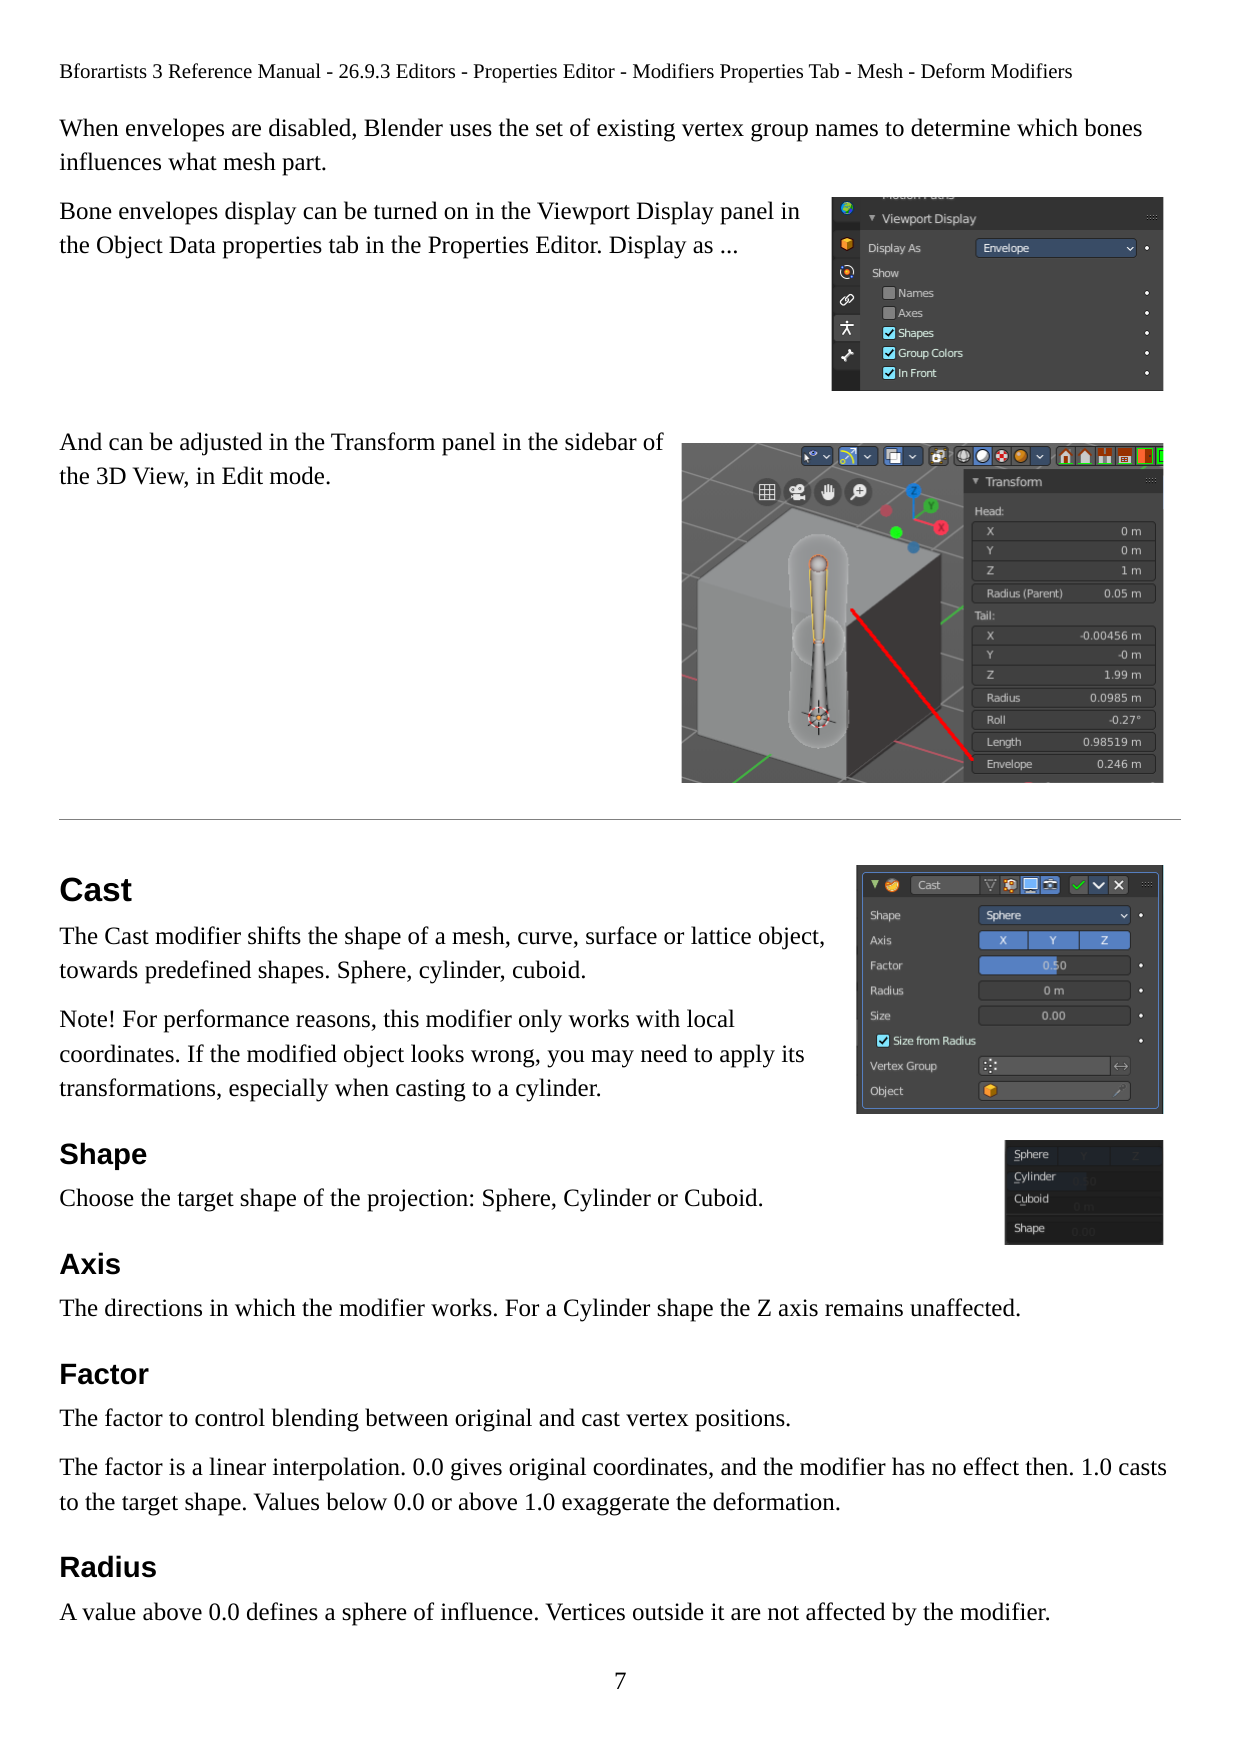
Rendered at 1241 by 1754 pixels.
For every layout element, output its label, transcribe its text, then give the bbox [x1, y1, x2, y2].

text Note! For performance reasons, this modifier only works with local coordinates. If the modified object looks wrong, you may need to apply its transformations, especially when casting to a cylinder. [59, 1004, 856, 1102]
subtitle Cast [59, 870, 856, 908]
subtitle Shape [59, 1137, 1181, 1171]
subtitle Axis [59, 1247, 1181, 1281]
subtitle Factor [59, 1357, 1181, 1391]
picture [1004, 1140, 1164, 1245]
text Bone envelopes display can be turned on in the Viewport Display panel in the Object Data properties tab in the Properties Editor. Display as ... [59, 196, 1181, 259]
picture [856, 865, 1164, 1114]
text The Cast modifier shifts the shape of a mesh, curve, surface or lattice object, towards predefined shapes. Sphere, cylinder, cuboid. [59, 921, 856, 984]
text The factor is a linear interpolation. 0.0 gives original coordinates, and the modifier has no effect then. 1.0 casts to the target shape. Values below 0.0 or above 1.0 exaggerate the deformation. [59, 1452, 1181, 1515]
subtitle Radius [59, 1550, 1181, 1584]
picture [831, 197, 1164, 391]
text The directions in which the modifier works. For a Cylinder shape the Z axis remains unaffected. [59, 1293, 1181, 1322]
picture [681, 443, 1164, 783]
text When envelopes are disabled, Blender uses the set of existing vertex group names to determine which bones influences what mesh part. [59, 113, 1181, 176]
text A value above 0.0 defines a sphere of influence. Vertices outside it are not affected by the modifier. [59, 1597, 1181, 1625]
text Choose the target shape of the projection: Sphere, Cylinder or Cuboid. [59, 1183, 1004, 1212]
subtitle [1164, 870, 1181, 908]
text And can be adjusted in the Transform panel in the sidebar of the 3D View, in Edit mode. [59, 427, 1181, 490]
text The factor to control blending between original and cast vertex positions. [59, 1403, 1181, 1432]
